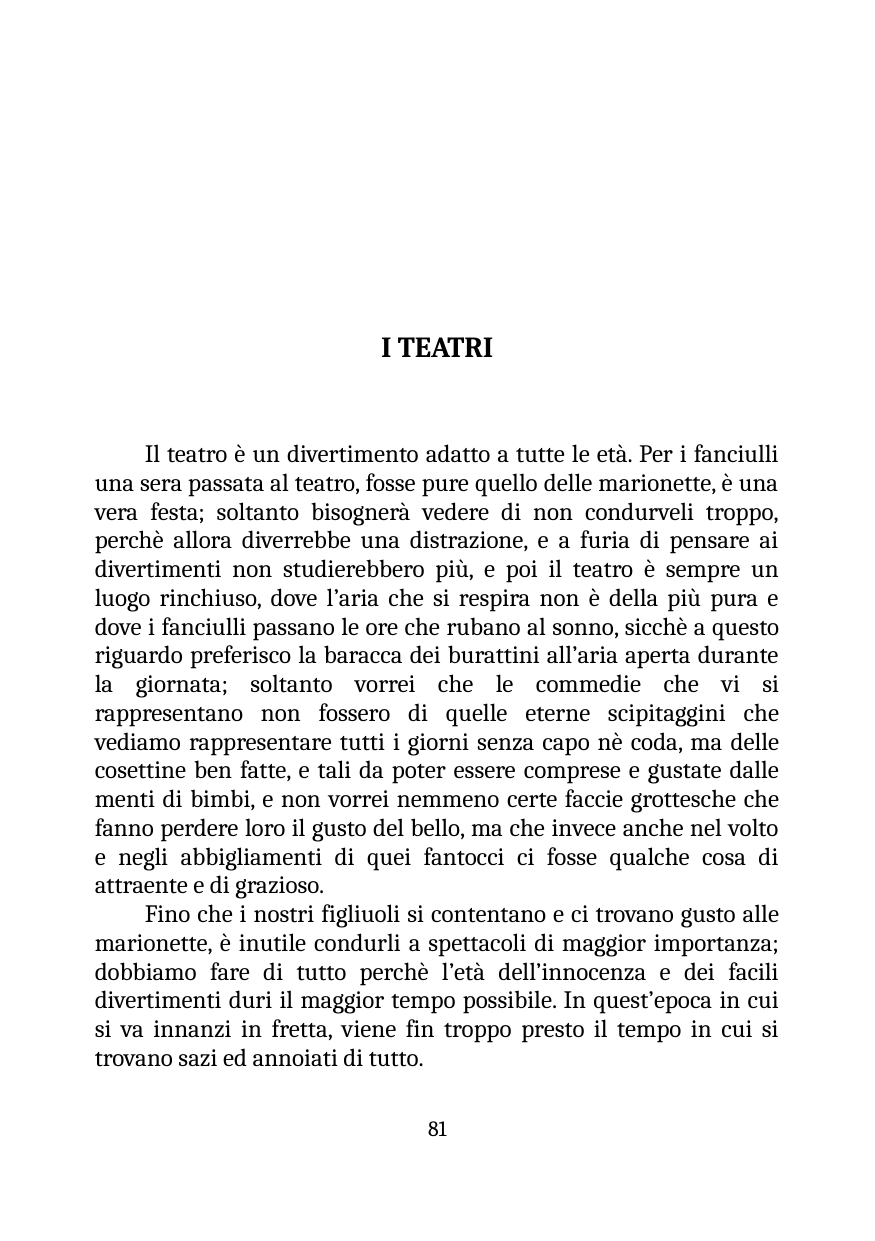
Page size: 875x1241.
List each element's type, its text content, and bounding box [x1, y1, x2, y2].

text Fino che i nostri figliuoli si contentano e ci trovano gusto alle marionette, è inutile condurli a spettacoli di maggior importanza; dobbiamo fare di tutto perchè l’età dell’innocenza e dei facili divertimenti duri il maggior tempo possibile. In quest’epoca in cui si va innanzi in fretta, viene fin troppo presto il tempo in cui si trovano sazi ed annoiati di tutto. [94, 900, 779, 1073]
text Il teatro è un divertimento adatto a tutte le età. Per i fanciulli una sera passata al teatro, fosse pure quello delle marionette, è una vera festa; soltanto bisognerà vedere di non condurveli troppo, perchè allora diverrebbe una distrazione, e a furia di pensare ai divertimenti non studierebbero più, e poi il teatro è sempre un luogo rinchiuso, dove l’aria che si respira non è della più pura e dove i fanciulli passano le ore che rubano al sonno, sicchè a questo riguardo preferisco la baracca dei burattini all’aria aperta durante la giornata; soltanto vorrei che le commedie che vi si rappresentano non fossero di quelle eterne scipitaggini che vediamo rappresentare tutti i giorni senza capo nè coda, ma delle cosettine ben fatte, e tali da poter essere comprese e gustate dalle menti di bimbi, e non vorrei nemmeno certe faccie grottesche che fanno perdere loro il gusto del bello, ma che invece anche nel volto e negli abbigliamenti di quei fantocci ci fosse qualche cosa di attraente e di grazioso. [94, 440, 779, 900]
subtitle I TEATRI [94, 331, 779, 364]
